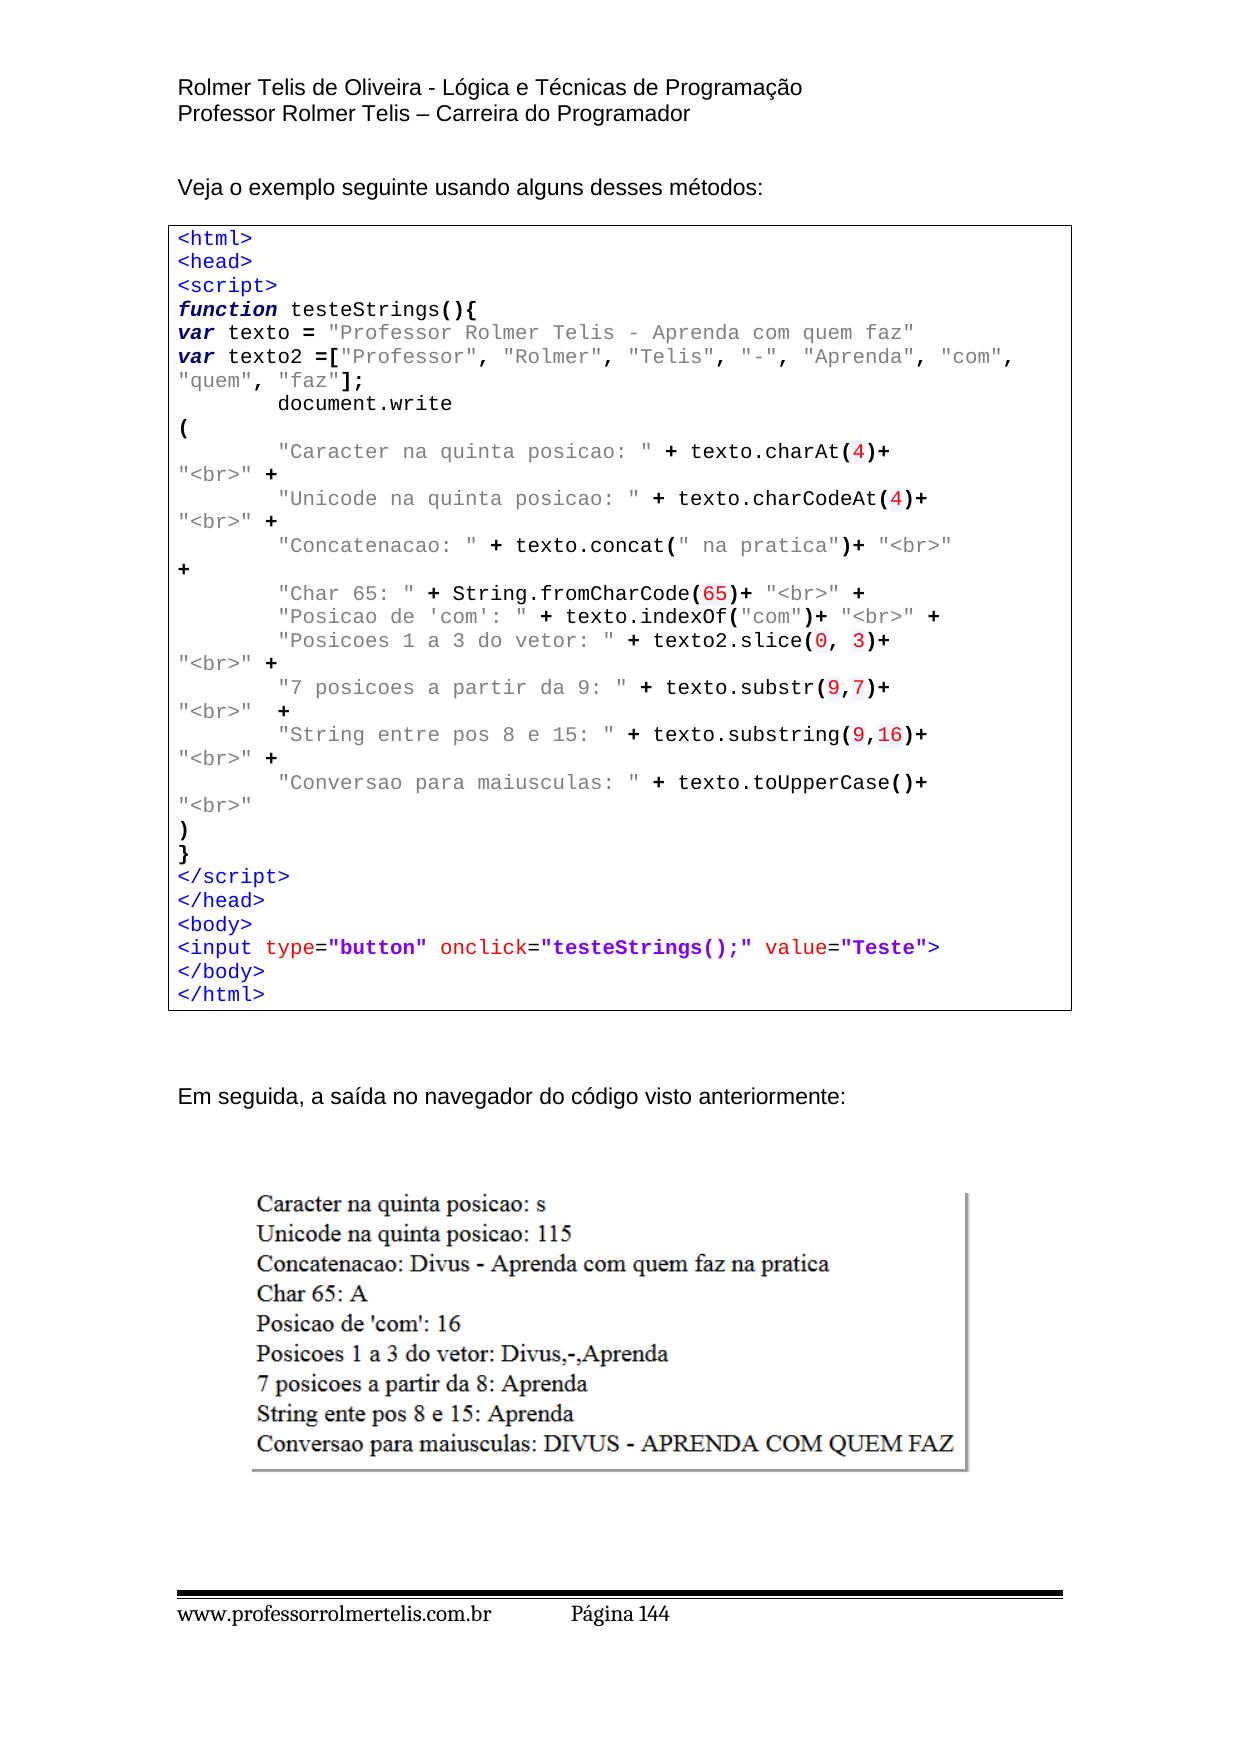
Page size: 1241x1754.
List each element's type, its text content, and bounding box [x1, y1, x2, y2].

text } [177, 843, 1063, 866]
text <script> [177, 275, 1063, 299]
text ( [177, 417, 1063, 441]
text var texto = "Professor Rolmer Telis - Aprenda com quem faz" [177, 322, 1063, 346]
text "Concatenacao: " + texto.concat(" na pratica")+ "<br>" + [177, 535, 1063, 582]
text Em seguida, a saída no navegador do código visto anteriormente: [177, 1083, 1063, 1109]
picture [248, 1189, 965, 1469]
text ) [177, 819, 1063, 843]
text <head> [177, 251, 1063, 275]
text "Char 65: " + String.fromCharCode(65)+ "<br>" + [177, 582, 1063, 606]
text Veja o exemplo seguinte usando alguns desses métodos: [177, 174, 1063, 200]
text "String entre pos 8 e 15: " + texto.substring(9,16)+ "<br>" + [177, 724, 1063, 772]
text <input type="button" onclick="testeStrings();" value="Teste"> [177, 937, 1063, 961]
text </head> [177, 890, 1063, 913]
text document.write [177, 393, 1063, 417]
text <html> [169, 226, 1071, 251]
text var texto2 =["Professor", "Rolmer", "Telis", "-", "Aprenda", "com", "quem", "faz"]; [177, 346, 1063, 393]
text </html> [169, 981, 1071, 1010]
text "7 posicoes a partir da 9: " + texto.substr(9,7)+ "<br>" + [177, 677, 1063, 724]
text "Unicode na quinta posicao: " + texto.charCodeAt(4)+ "<br>" + [177, 488, 1063, 535]
text "Posicoes 1 a 3 do vetor: " + texto2.slice(0, 3)+ "<br>" + [177, 630, 1063, 677]
text function testeStrings(){ [177, 299, 1063, 322]
text "Conversao para maiusculas: " + texto.toUpperCase()+ "<br>" [177, 772, 1063, 819]
text </script> [177, 866, 1063, 890]
text "Caracter na quinta posicao: " + texto.charAt(4)+ "<br>" + [177, 441, 1063, 488]
text "Posicao de 'com': " + texto.indexOf("com")+ "<br>" + [177, 606, 1063, 630]
text <body> [177, 913, 1063, 937]
text </body> [177, 961, 1063, 981]
